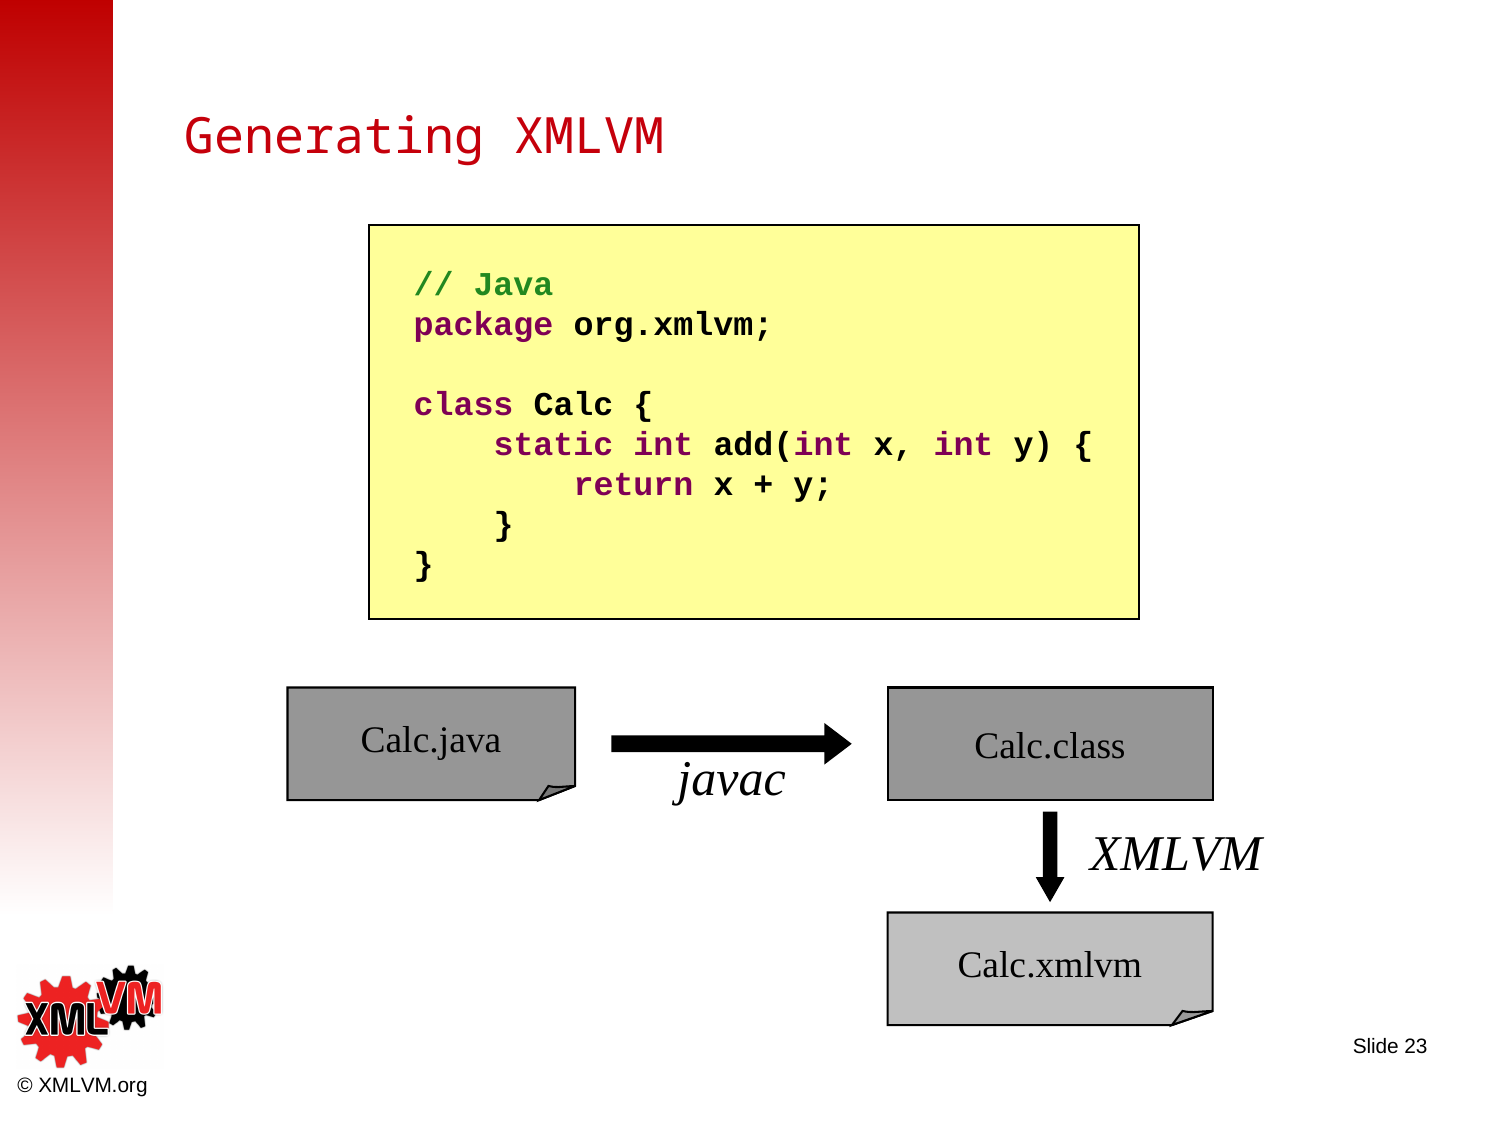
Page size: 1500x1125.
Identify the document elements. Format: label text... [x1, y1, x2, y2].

text_box // Java package org.xmlvm; class Calc { static int add(int x, int y) { return x + y; } } [368, 224, 1139, 620]
text_box [1037, 812, 1063, 901]
text_box XMLVM [1075, 812, 1278, 888]
text_box Calc.xmlvm [887, 912, 1213, 1026]
picture [16, 964, 164, 1069]
text_box Calc.java [287, 687, 576, 801]
text_box javac [662, 737, 801, 813]
title Generating XMLVM [170, 67, 1447, 207]
text_box [612, 725, 851, 763]
text_box Calc.class [887, 687, 1213, 801]
